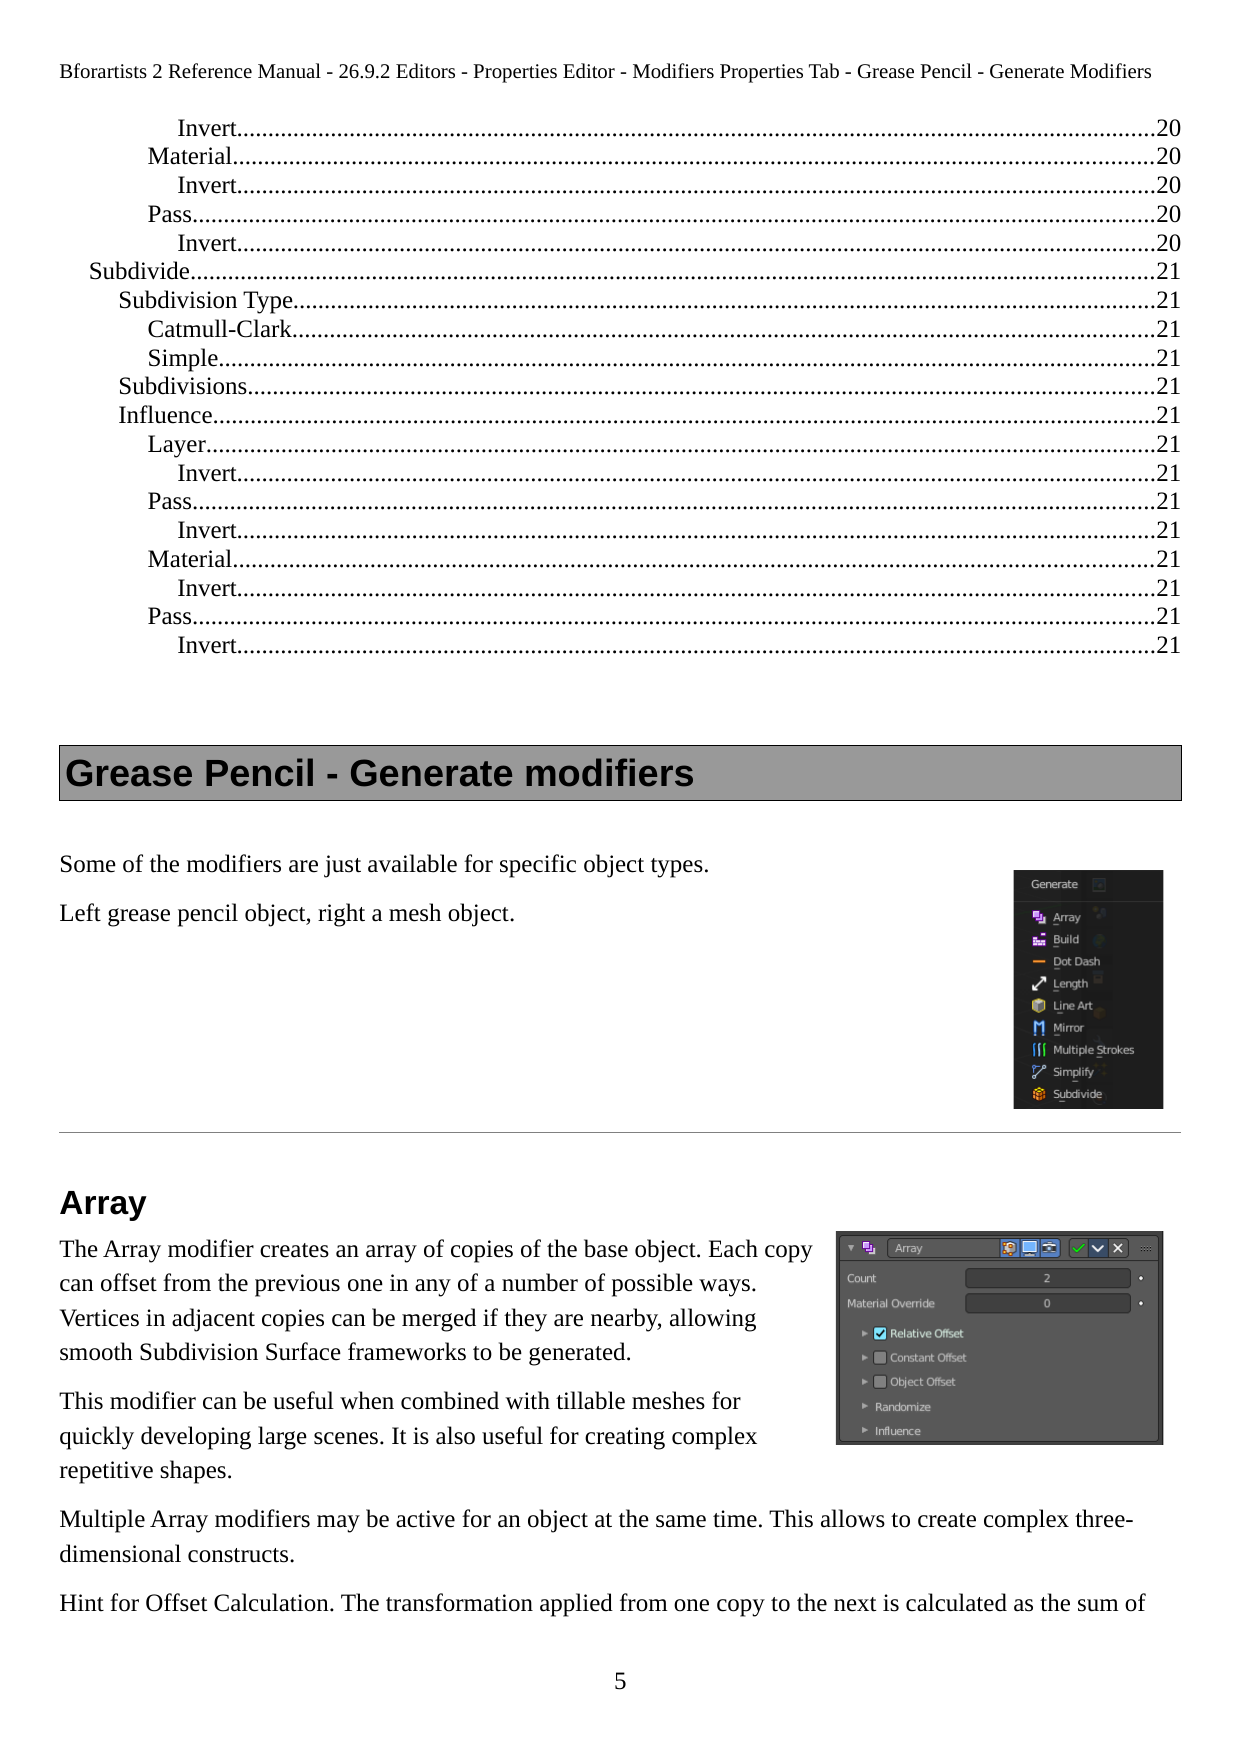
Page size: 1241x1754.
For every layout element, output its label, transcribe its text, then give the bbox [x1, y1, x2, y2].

text Invert 21 [177, 458, 1181, 486]
text Material 21 [147, 544, 1181, 573]
text Invert 20 [177, 170, 1181, 199]
text Pass 21 [147, 601, 1181, 630]
text Left grease pencil object, right a mesh object. [59, 898, 1013, 927]
text Catmull-Clark 21 [147, 314, 1181, 343]
text This modifier can be useful when combined with tillable meshes for quickly developing large scenes. It is also useful for creating complex repetitive shapes. [59, 1386, 1181, 1484]
subtitle Array [59, 1183, 1181, 1221]
text Multiple Array modifiers may be active for an object at the same time. This allows to create complex three-dimensional constructs. [59, 1504, 1181, 1568]
text Material 20 [147, 141, 1181, 170]
text Invert 20 [177, 113, 1181, 141]
table_header Grease Pencil - Generate modifiers [60, 746, 1181, 800]
picture [1013, 870, 1164, 1109]
text Layer 21 [147, 429, 1181, 458]
picture [835, 1231, 1164, 1445]
text Subdivisions 21 [118, 371, 1181, 400]
text Invert 21 [177, 515, 1181, 544]
text Invert 21 [177, 630, 1181, 659]
text Subdivide 21 [88, 256, 1181, 285]
text Pass 21 [147, 486, 1181, 515]
text The Array modifier creates an array of copies of the base object. Each copy can offset from the previous one in any of a number of possible ways. Vertices in adjacent copies can be merged if they are nearby, allowing smooth Subdivision Surface frameworks to be generated. [59, 1234, 835, 1366]
text Hint for Offset Calculation. The transformation applied from one copy to the next is calculated as the sum of [59, 1588, 1181, 1617]
text Some of the modifiers are just available for specific object types. [59, 849, 1181, 878]
text Invert 21 [177, 573, 1181, 601]
text Subdivision Type 21 [118, 285, 1181, 314]
text Invert 20 [177, 228, 1181, 256]
text Influence 21 [118, 400, 1181, 429]
text Pass 20 [147, 199, 1181, 228]
text Simple 21 [147, 343, 1181, 371]
